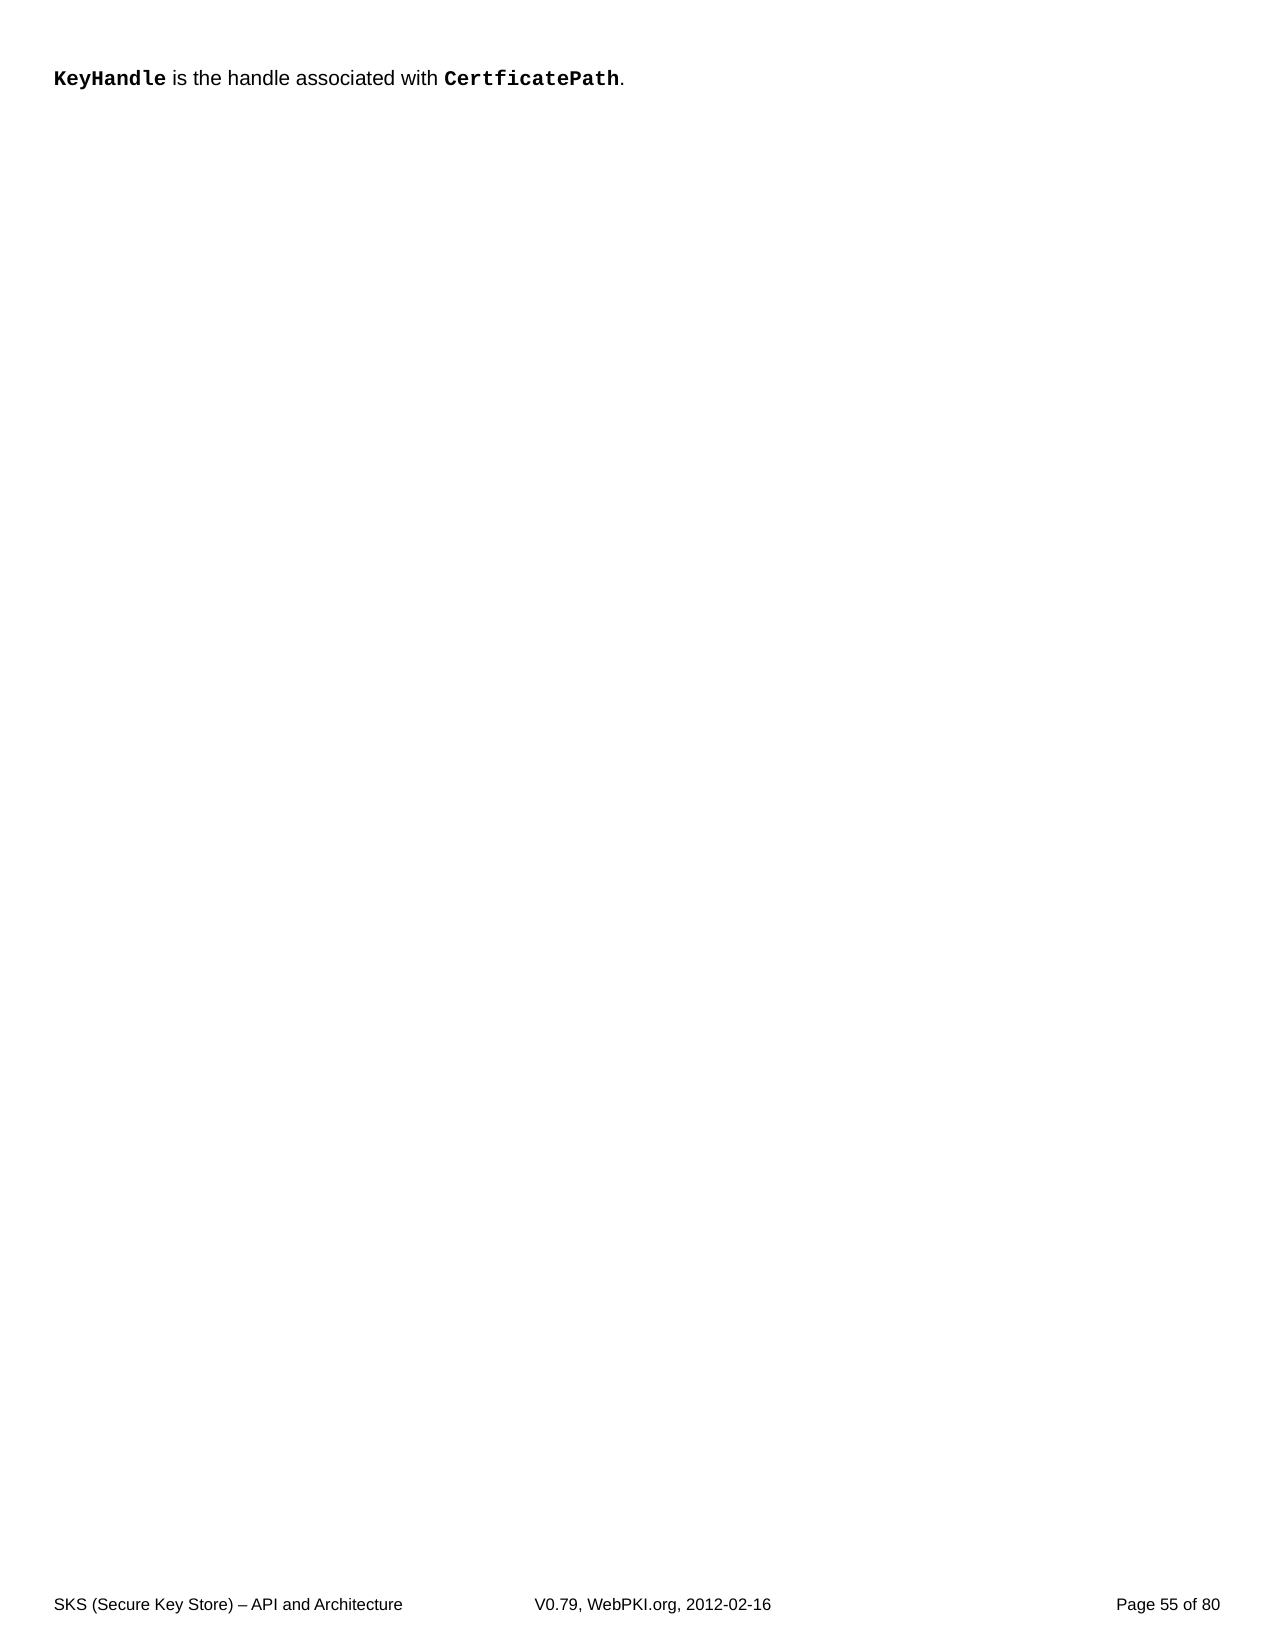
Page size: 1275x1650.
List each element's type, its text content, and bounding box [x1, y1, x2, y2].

text KeyHandle is the handle associated with CertficatePath. [54, 66, 1221, 92]
